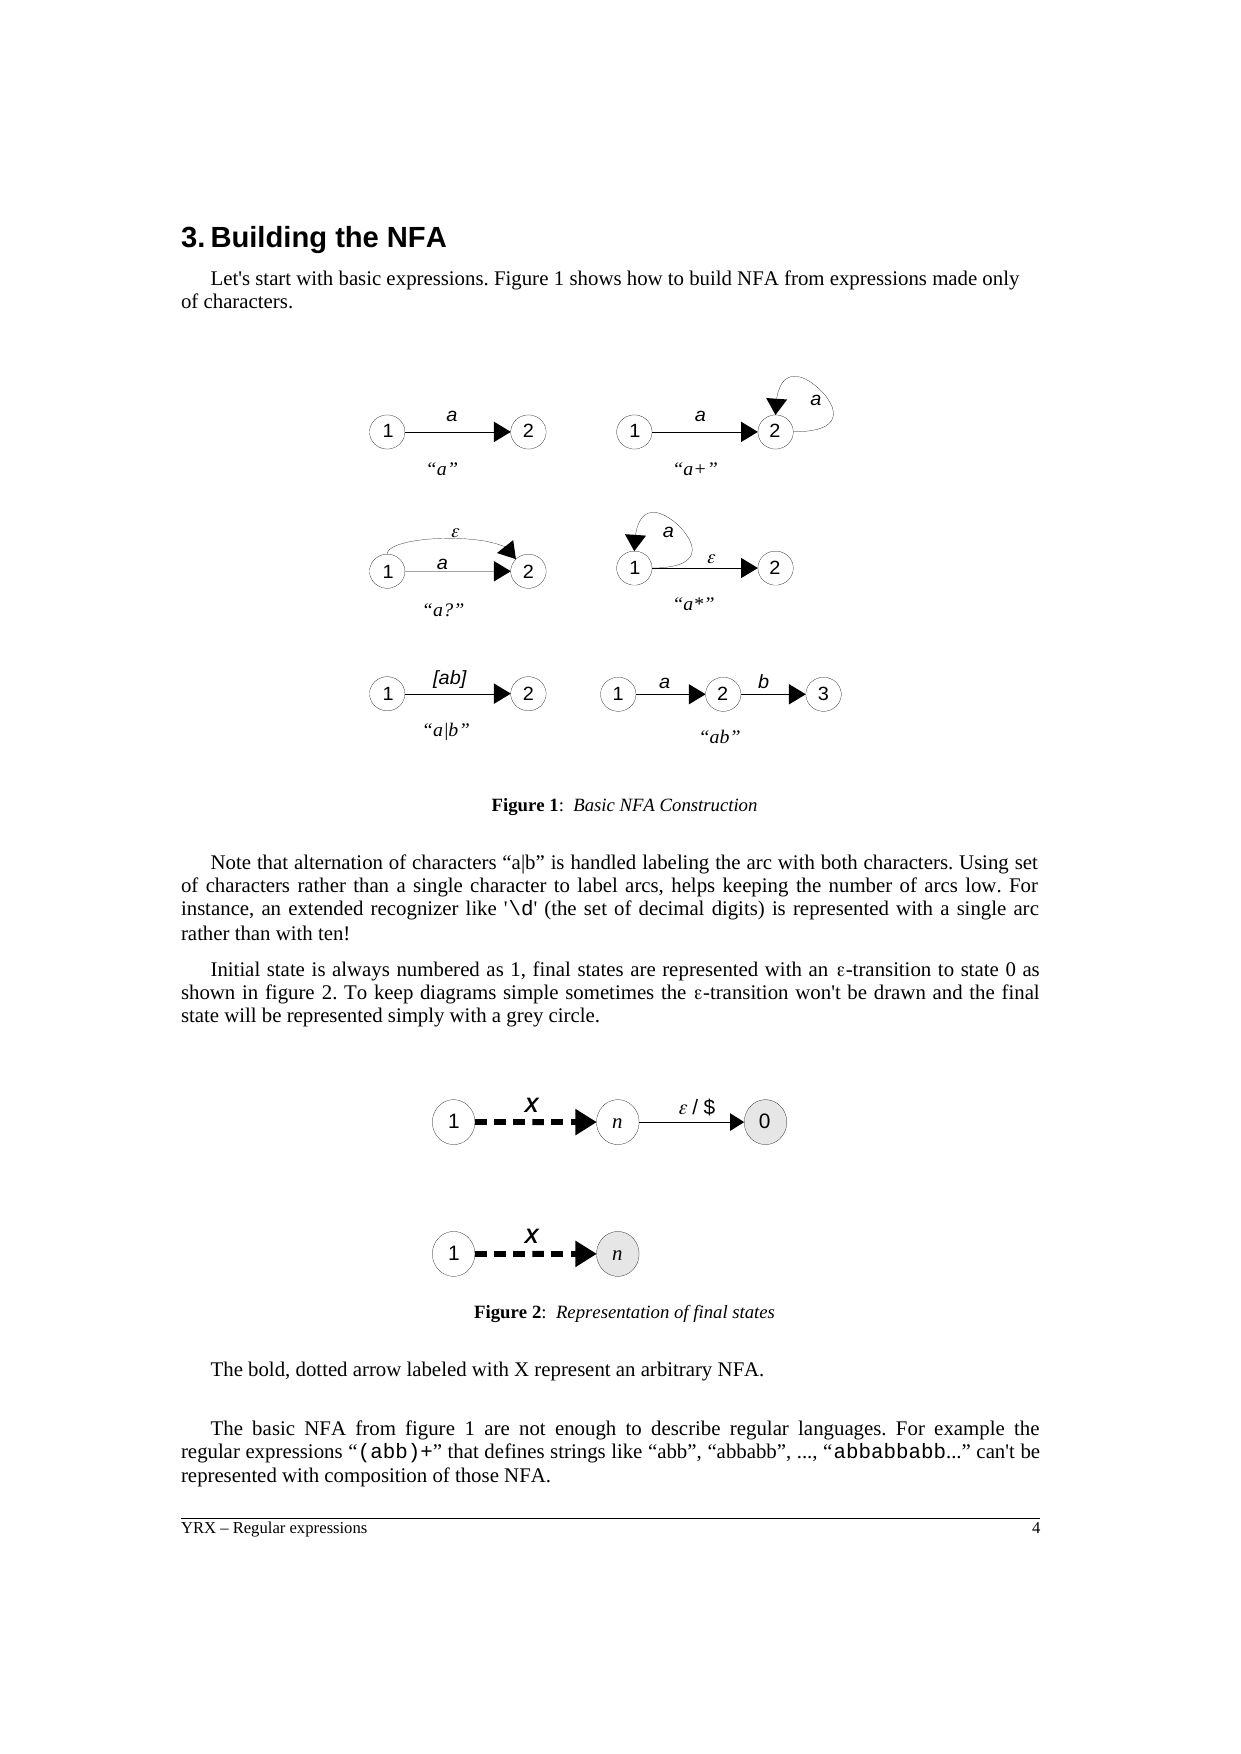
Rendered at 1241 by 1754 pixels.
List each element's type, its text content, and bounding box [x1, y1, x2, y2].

text The bold, dotted arrow labeled with X represent an arbitrary NFA. [181, 1358, 1040, 1381]
text Note that alternation of characters “a|b” is handled labeling the arc with both characters. Using set of characters rather than a single character to label arcs, helps keeping the number of arcs low. For instance, an extended recognizer like '\d' (the set of decimal digits) is represented with a single arc rather than with ten! [181, 851, 1040, 945]
text The basic NFA from figure 1 are not enough to describe regular languages. For example the regular expressions “(abb)+” that defines strings like “abb”, “abbabb”, ..., “abbabbabb...” can't be represented with composition of those NFA. [181, 1416, 1040, 1487]
subtitle Building the NFA [181, 221, 1040, 254]
text Figure 1: Basic NFA Construction [181, 794, 1040, 815]
text Let's start with basic expressions. Figure 1 shows how to build NFA from expressions made only of characters. [181, 267, 1040, 313]
text Initial state is always numbered as 1, final states are represented with an e-transition to state 0 as shown in figure 2. To keep diagrams simple sometimes the e-transition won't be drawn and the final state will be represented simply with a grey circle. [181, 957, 1040, 1027]
text Figure 2: Representation of final states [181, 1301, 1040, 1322]
